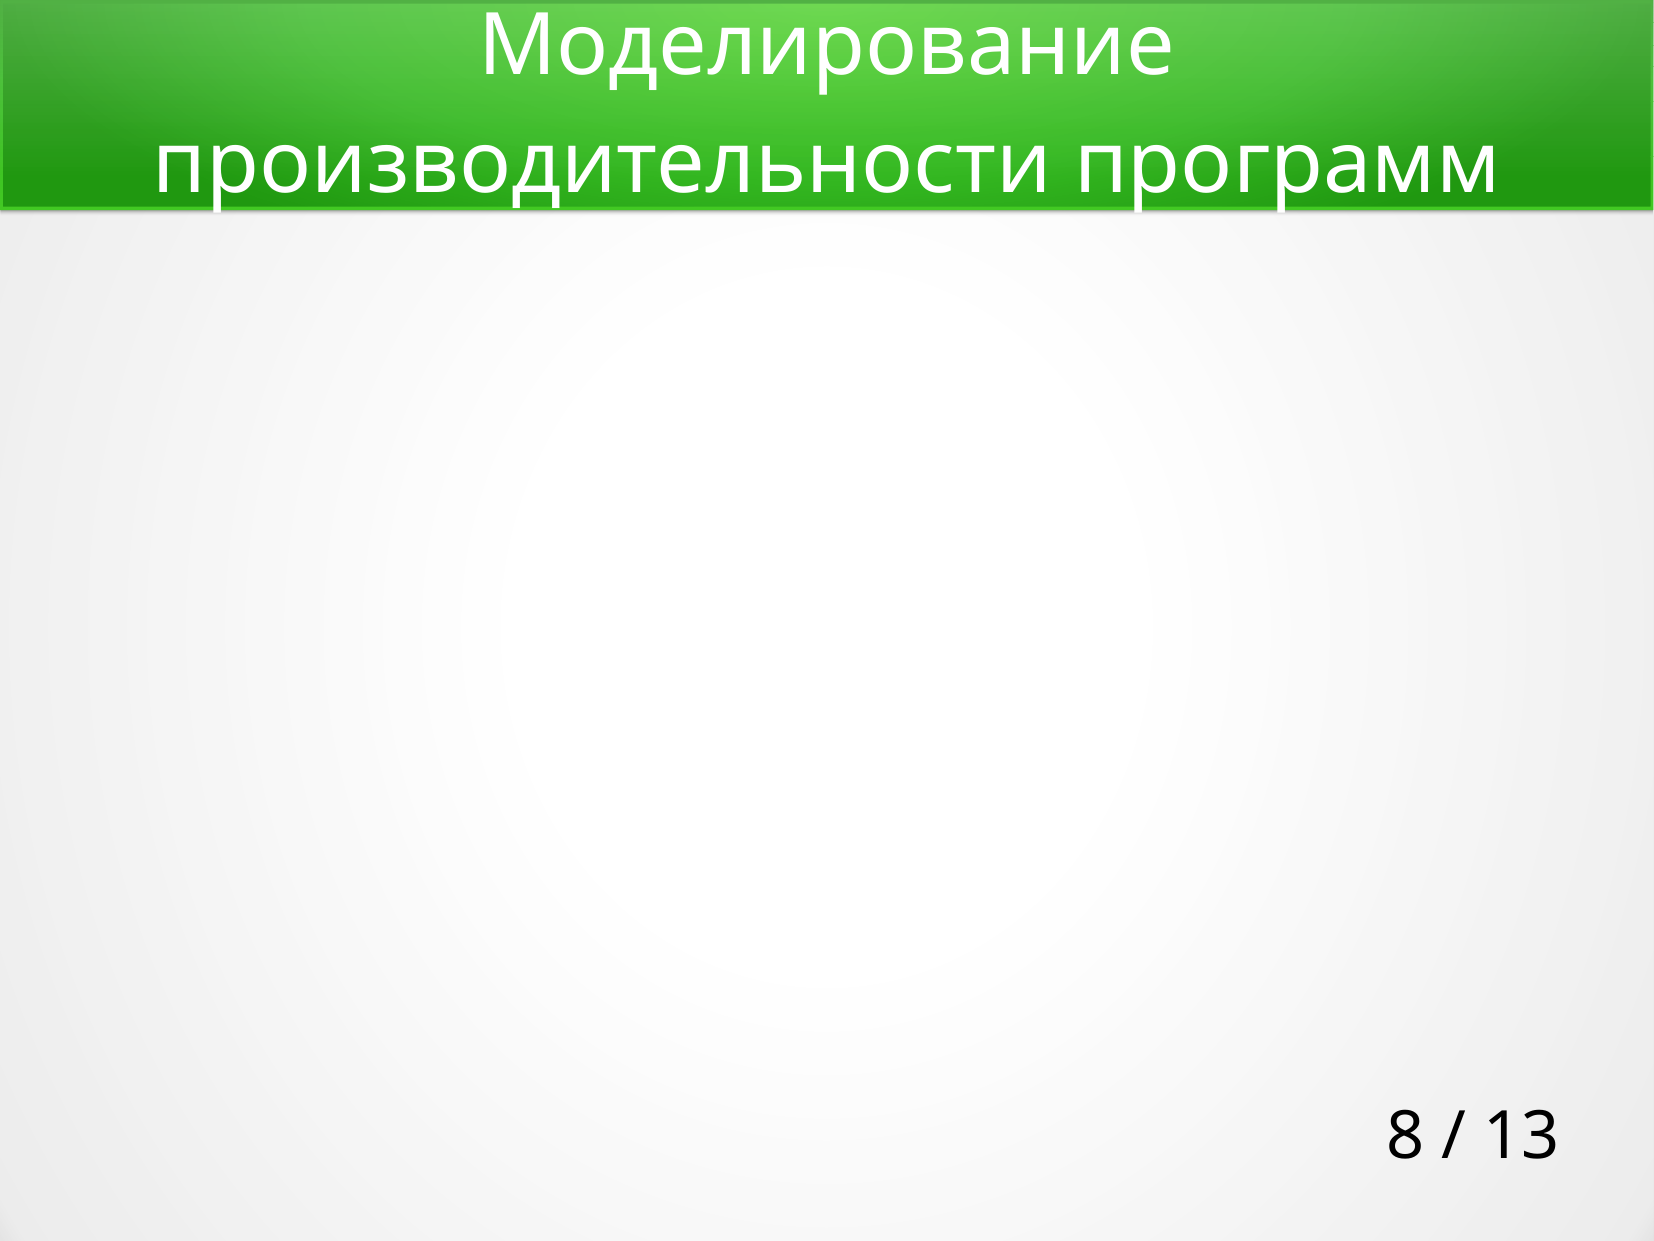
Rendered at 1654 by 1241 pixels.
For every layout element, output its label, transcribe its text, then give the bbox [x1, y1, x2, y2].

title Моделирование производительности программ [82, 0, 1571, 204]
text_box <номер> / 13 [1365, 1080, 1576, 1176]
